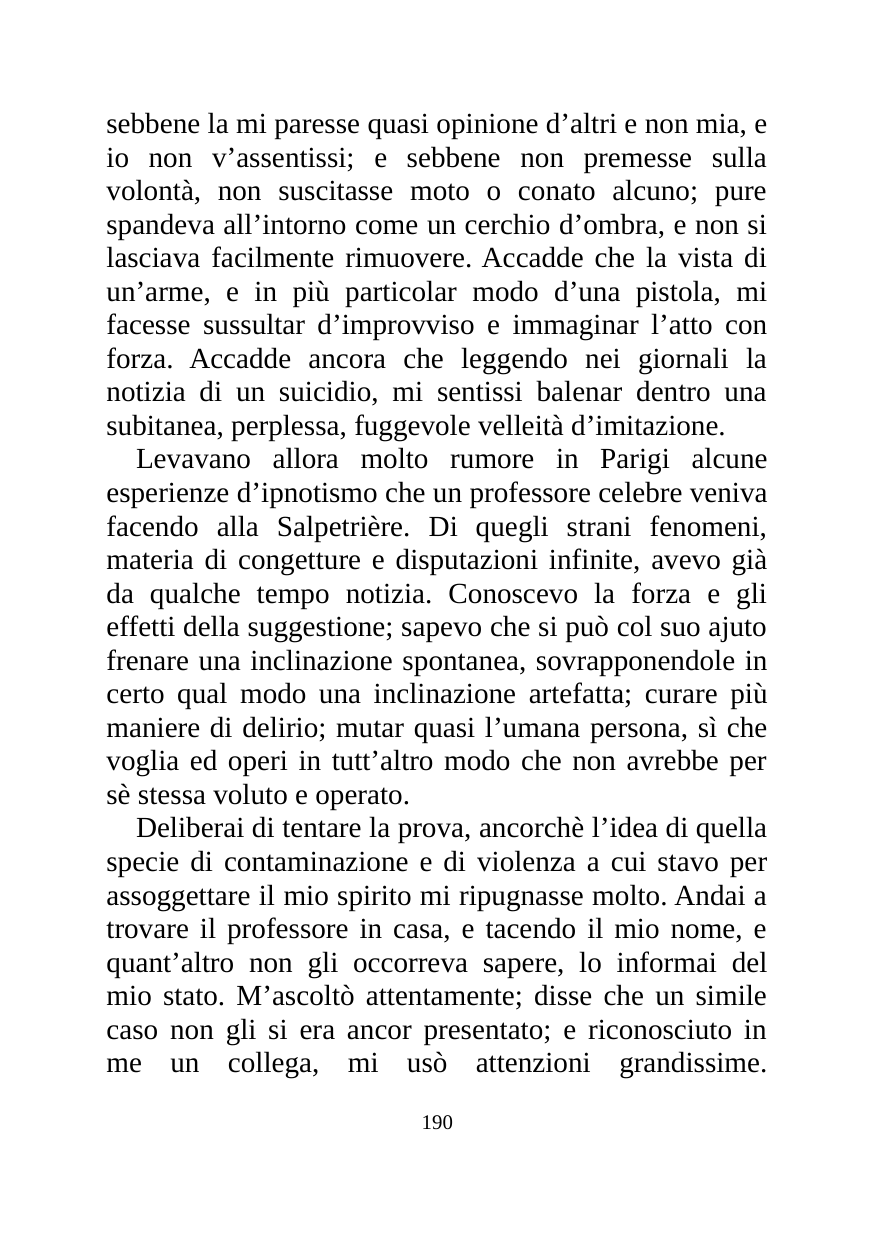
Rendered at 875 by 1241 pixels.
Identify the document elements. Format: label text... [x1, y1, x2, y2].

text Levavano allora molto rumore in Parigi alcune esperienze d’ipnotismo che un professore celebre veniva facendo alla Salpetrière. Di quegli strani fenomeni, materia di congetture e disputazioni infinite, avevo già da qualche tempo notizia. Conoscevo la forza e gli effetti della suggestione; sapevo che si può col suo ajuto frenare una inclinazione spontanea, sovrapponendole in certo qual modo una inclinazione artefatta; curare più maniere di delirio; mutar quasi l’umana persona, sì che voglia ed operi in tutt’altro modo che non avrebbe per sè stessa voluto e operato. [106, 442, 768, 811]
text Deliberai di tentare la prova, ancorchè l’idea di quella specie di contaminazione e di violenza a cui stavo per assoggettare il mio spirito mi ripugnasse molto. Andai a trovare il professore in casa, e tacendo il mio nome, e quant’altro non gli occorreva sapere, lo informai del mio stato. M’ascoltò attentamente; disse che un simile caso non gli si era ancor presentato; e riconosciuto in me un collega, mi usò attenzioni grandissime. [106, 811, 768, 1079]
text sebbene la mi paresse quasi opinione d’altri e non mia, e io non v’assentissi; e sebbene non premesse sulla volontà, non suscitasse moto o conato alcuno; pure spandeva all’intorno come un cerchio d’ombra, e non si lasciava facilmente rimuovere. Accadde che la vista di un’arme, e in più particolar modo d’una pistola, mi facesse sussultar d’improvviso e immaginar l’atto con forza. Accadde ancora che leggendo nei giornali la notizia di un suicidio, mi sentissi balenar dentro una subitanea, perplessa, fuggevole velleità d’imitazione. [106, 106, 768, 442]
